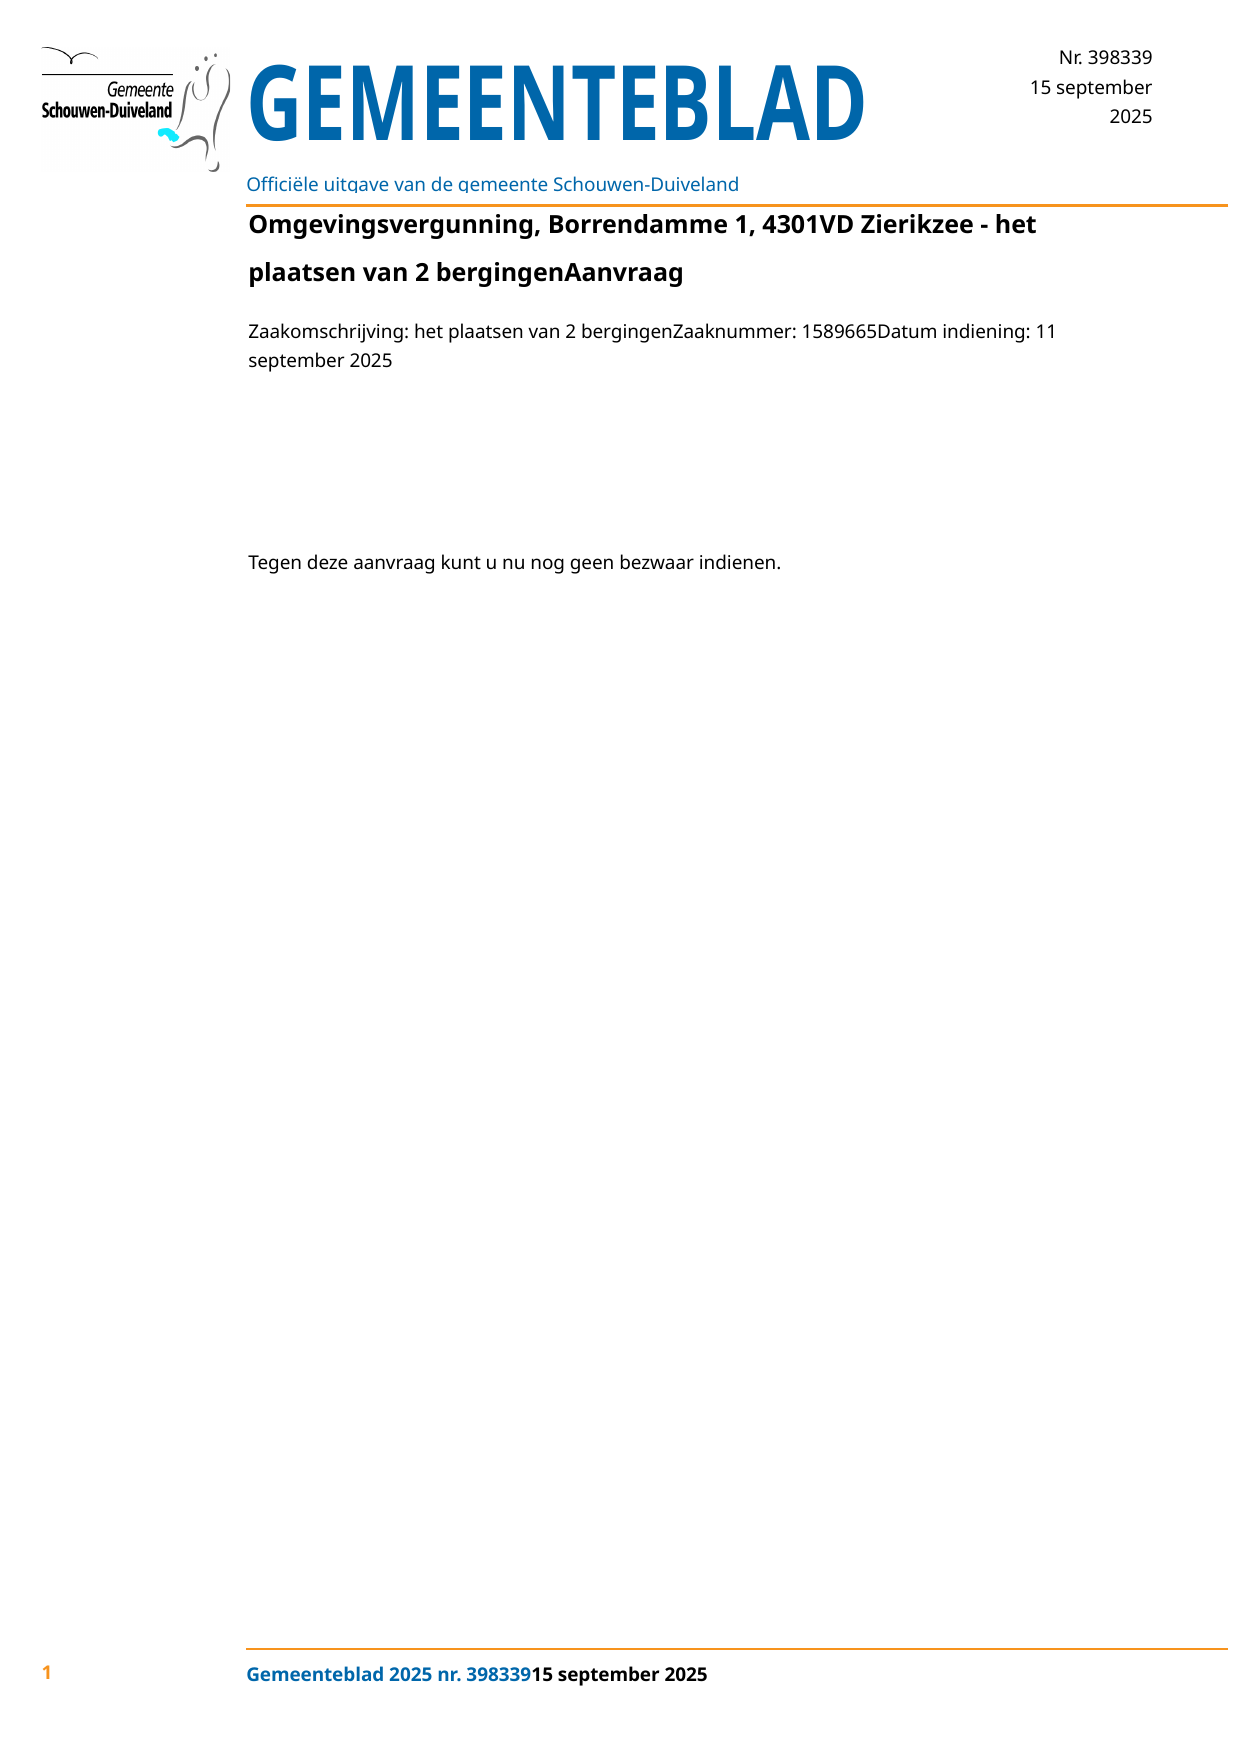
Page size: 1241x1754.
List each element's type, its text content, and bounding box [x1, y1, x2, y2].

text Zaakomschrijving: het plaatsen van 2 bergingenZaaknummer: 1589665Datum indiening: 11 september 2025 [248, 318, 1152, 373]
text Omgevingsvergunning, Borrendamme 1, 4301VD Zierikzee - het plaatsen van 2 bergingenAanvraag [248, 207, 1152, 288]
text Tegen deze aanvraag kunt u nu nog geen bezwaar indienen. [248, 549, 1152, 575]
picture [41, 47, 231, 172]
